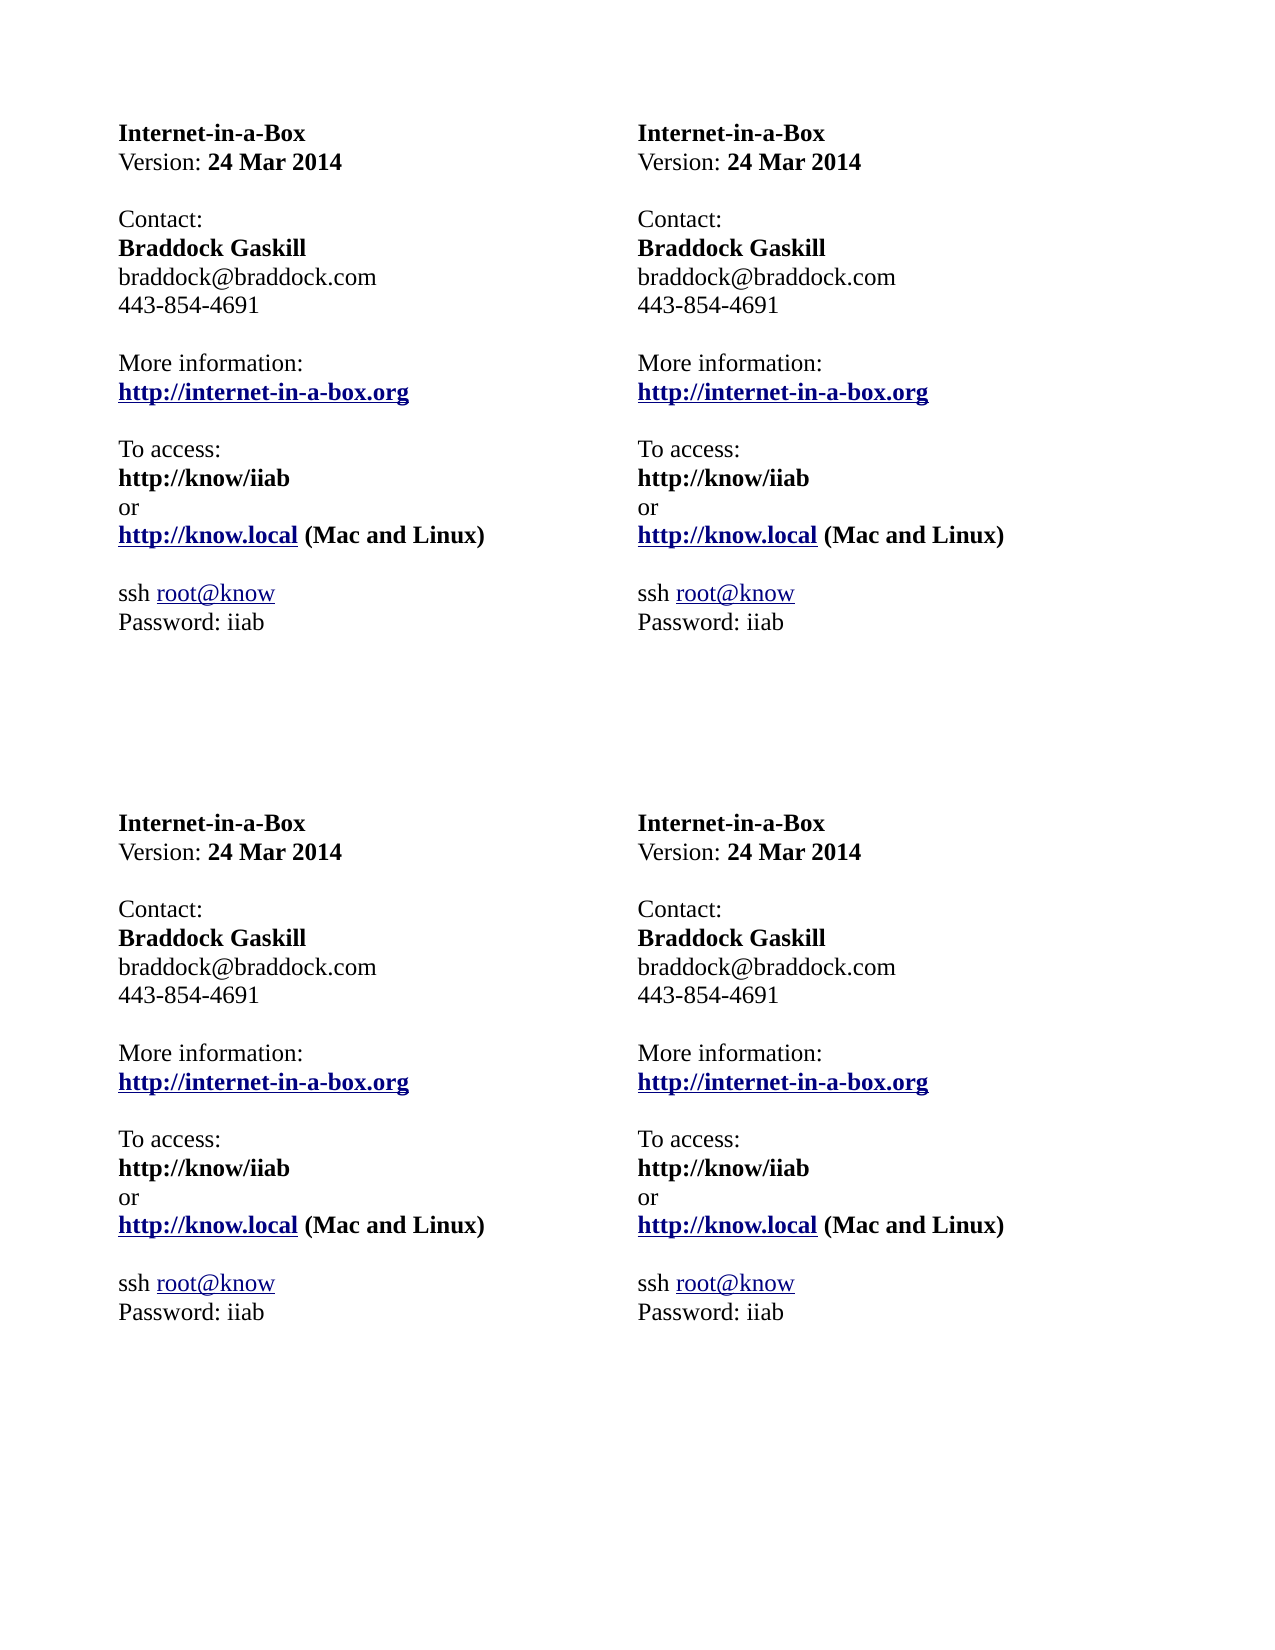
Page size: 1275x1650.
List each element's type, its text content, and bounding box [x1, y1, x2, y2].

text Version: 24 Mar 2014 [637, 147, 1157, 176]
text 443-854-4691 [118, 981, 637, 1009]
text More information: [118, 1038, 637, 1067]
text Password: iiab [637, 607, 1157, 636]
text or [637, 492, 1157, 521]
text http://know.local (Mac and Linux) [637, 521, 1157, 549]
text http://know/iiab [118, 463, 637, 492]
text http://internet-in-a-box.org [118, 377, 637, 406]
text http://internet-in-a-box.org [637, 1067, 1157, 1096]
text Contact: [118, 894, 637, 923]
text Password: iiab [118, 607, 637, 636]
text ssh root@know [637, 1268, 1157, 1297]
text Internet-in-a-Box [637, 118, 1157, 147]
text More information: [637, 1038, 1157, 1067]
text More information: [118, 348, 637, 377]
text Braddock Gaskill [118, 923, 637, 952]
text Version: 24 Mar 2014 [118, 837, 637, 866]
text braddock@braddock.com [118, 262, 637, 291]
text or [118, 492, 637, 521]
text http://know/iiab [118, 1153, 637, 1182]
text To access: [637, 434, 1157, 463]
text 443-854-4691 [118, 291, 637, 319]
text Password: iiab [118, 1297, 637, 1326]
text Contact: [637, 204, 1157, 233]
text 443-854-4691 [637, 981, 1157, 1009]
text Braddock Gaskill [637, 233, 1157, 262]
text Internet-in-a-Box [637, 808, 1157, 837]
text or [118, 1182, 637, 1211]
text http://internet-in-a-box.org [118, 1067, 637, 1096]
text http://know.local (Mac and Linux) [118, 521, 637, 549]
text To access: [118, 434, 637, 463]
text More information: [637, 348, 1157, 377]
text To access: [118, 1124, 637, 1153]
text Internet-in-a-Box [118, 808, 637, 837]
text Version: 24 Mar 2014 [637, 837, 1157, 866]
text braddock@braddock.com [637, 262, 1157, 291]
text ssh root@know [118, 578, 637, 607]
text braddock@braddock.com [118, 952, 637, 981]
text Braddock Gaskill [637, 923, 1157, 952]
text Password: iiab [637, 1297, 1157, 1326]
text Contact: [118, 204, 637, 233]
text http://know.local (Mac and Linux) [118, 1211, 637, 1239]
text braddock@braddock.com [637, 952, 1157, 981]
text Version: 24 Mar 2014 [118, 147, 637, 176]
text http://internet-in-a-box.org [637, 377, 1157, 406]
text http://know.local (Mac and Linux) [637, 1211, 1157, 1239]
text http://know/iiab [637, 463, 1157, 492]
text Braddock Gaskill [118, 233, 637, 262]
text or [637, 1182, 1157, 1211]
text http://know/iiab [637, 1153, 1157, 1182]
text Internet-in-a-Box [118, 118, 637, 147]
text Contact: [637, 894, 1157, 923]
text 443-854-4691 [637, 291, 1157, 319]
text ssh root@know [118, 1268, 637, 1297]
text ssh root@know [637, 578, 1157, 607]
text To access: [637, 1124, 1157, 1153]
